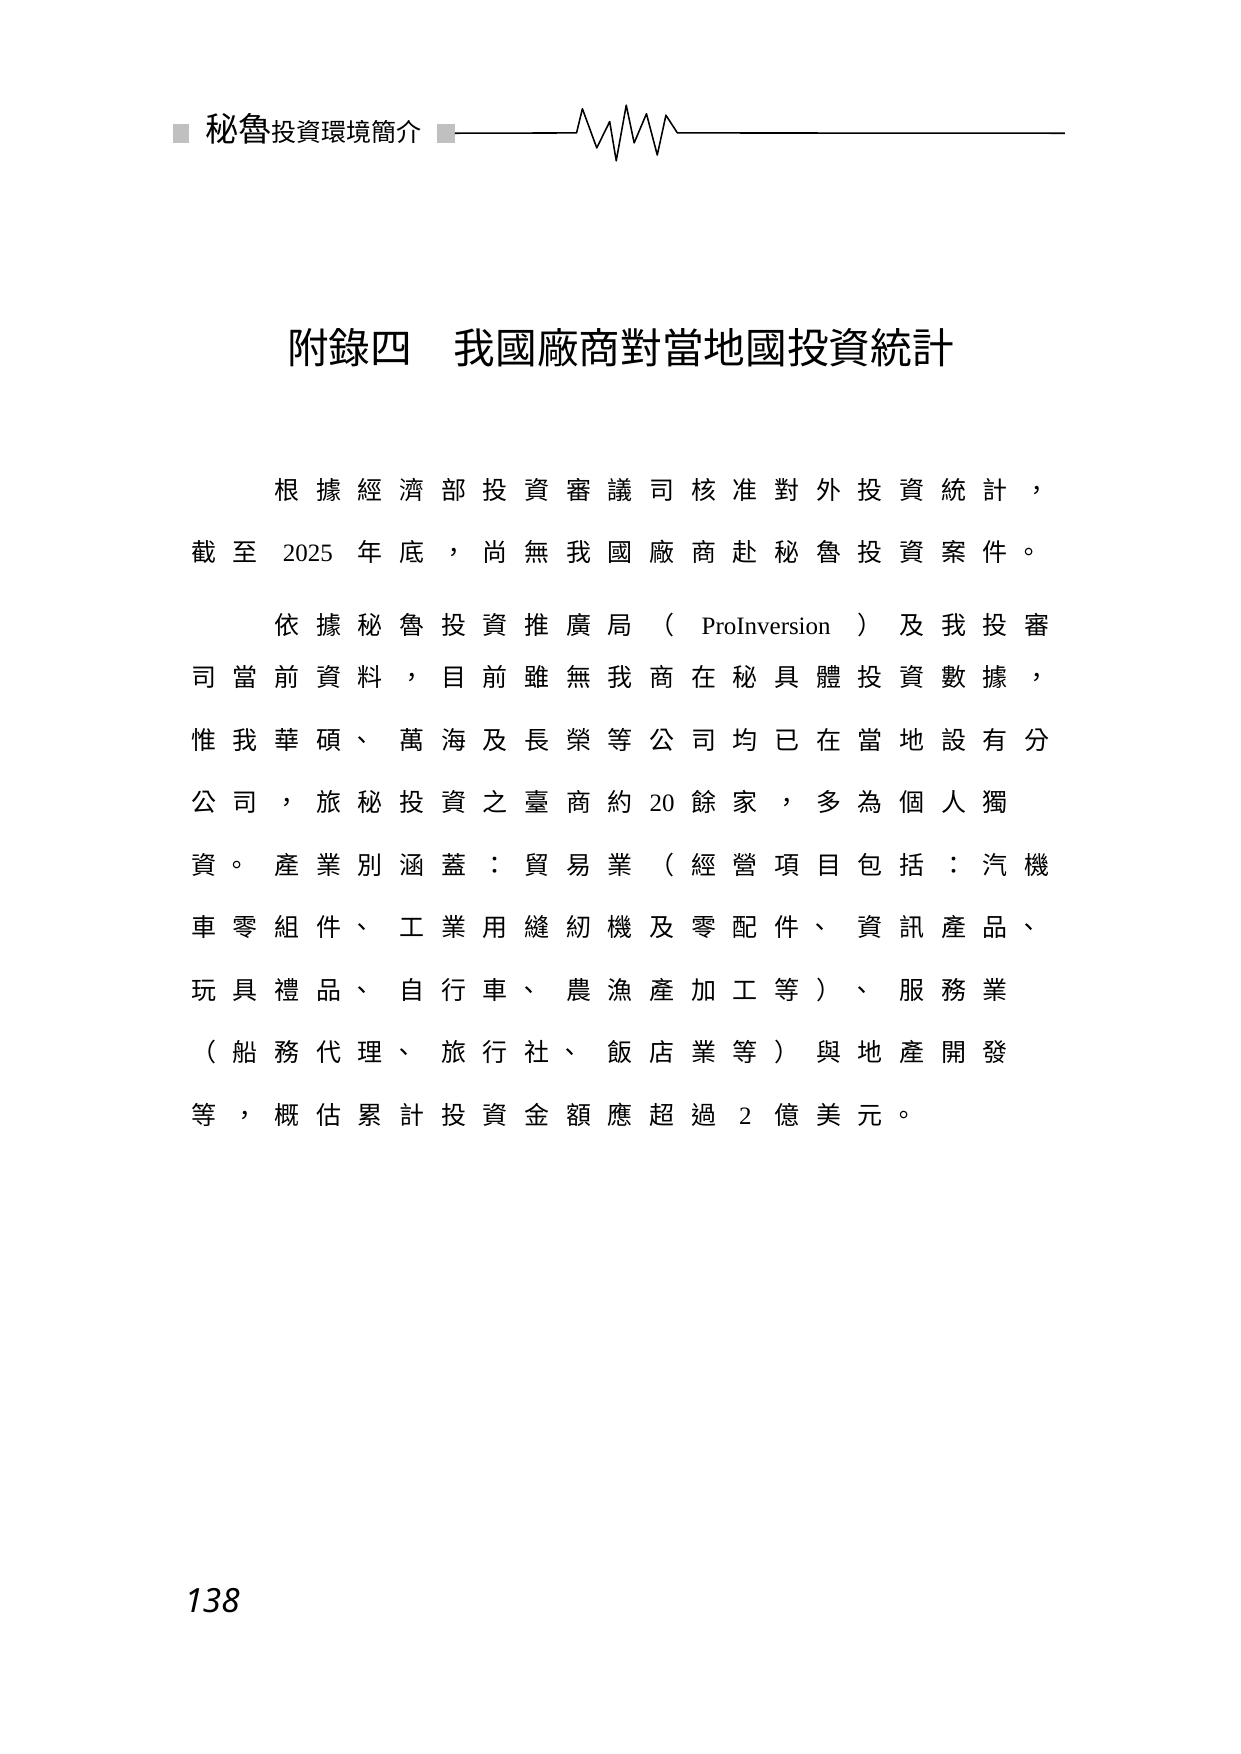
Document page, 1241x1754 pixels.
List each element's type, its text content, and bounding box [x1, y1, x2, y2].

text 依據秘魯投資推廣局（ProInversion）及我投審司當前資料，目前雖無我商在秘具體投資數據，惟我華碩、萬海及長榮等公司均已在當地設有分公司，旅秘投資之臺商約20餘家，多為個人獨資。產業別涵蓋：貿易業（經營項目包括：汽機車零組件、工業用縫紉機及零配件、資訊產品、玩具禮品、自行車、農漁產加工等）、服務業（船務代理、旅行社、飯店業等）與地產開發等，概估累計投資金額應超過2億美元。 [183, 572, 1058, 1134]
text 根據經濟部投資審議司核准對外投資統計，截至2025年底，尚無我國廠商赴秘魯投資案件。 [183, 447, 1058, 572]
text 附錄四 我國廠商對當地國投資統計 [183, 304, 1058, 366]
